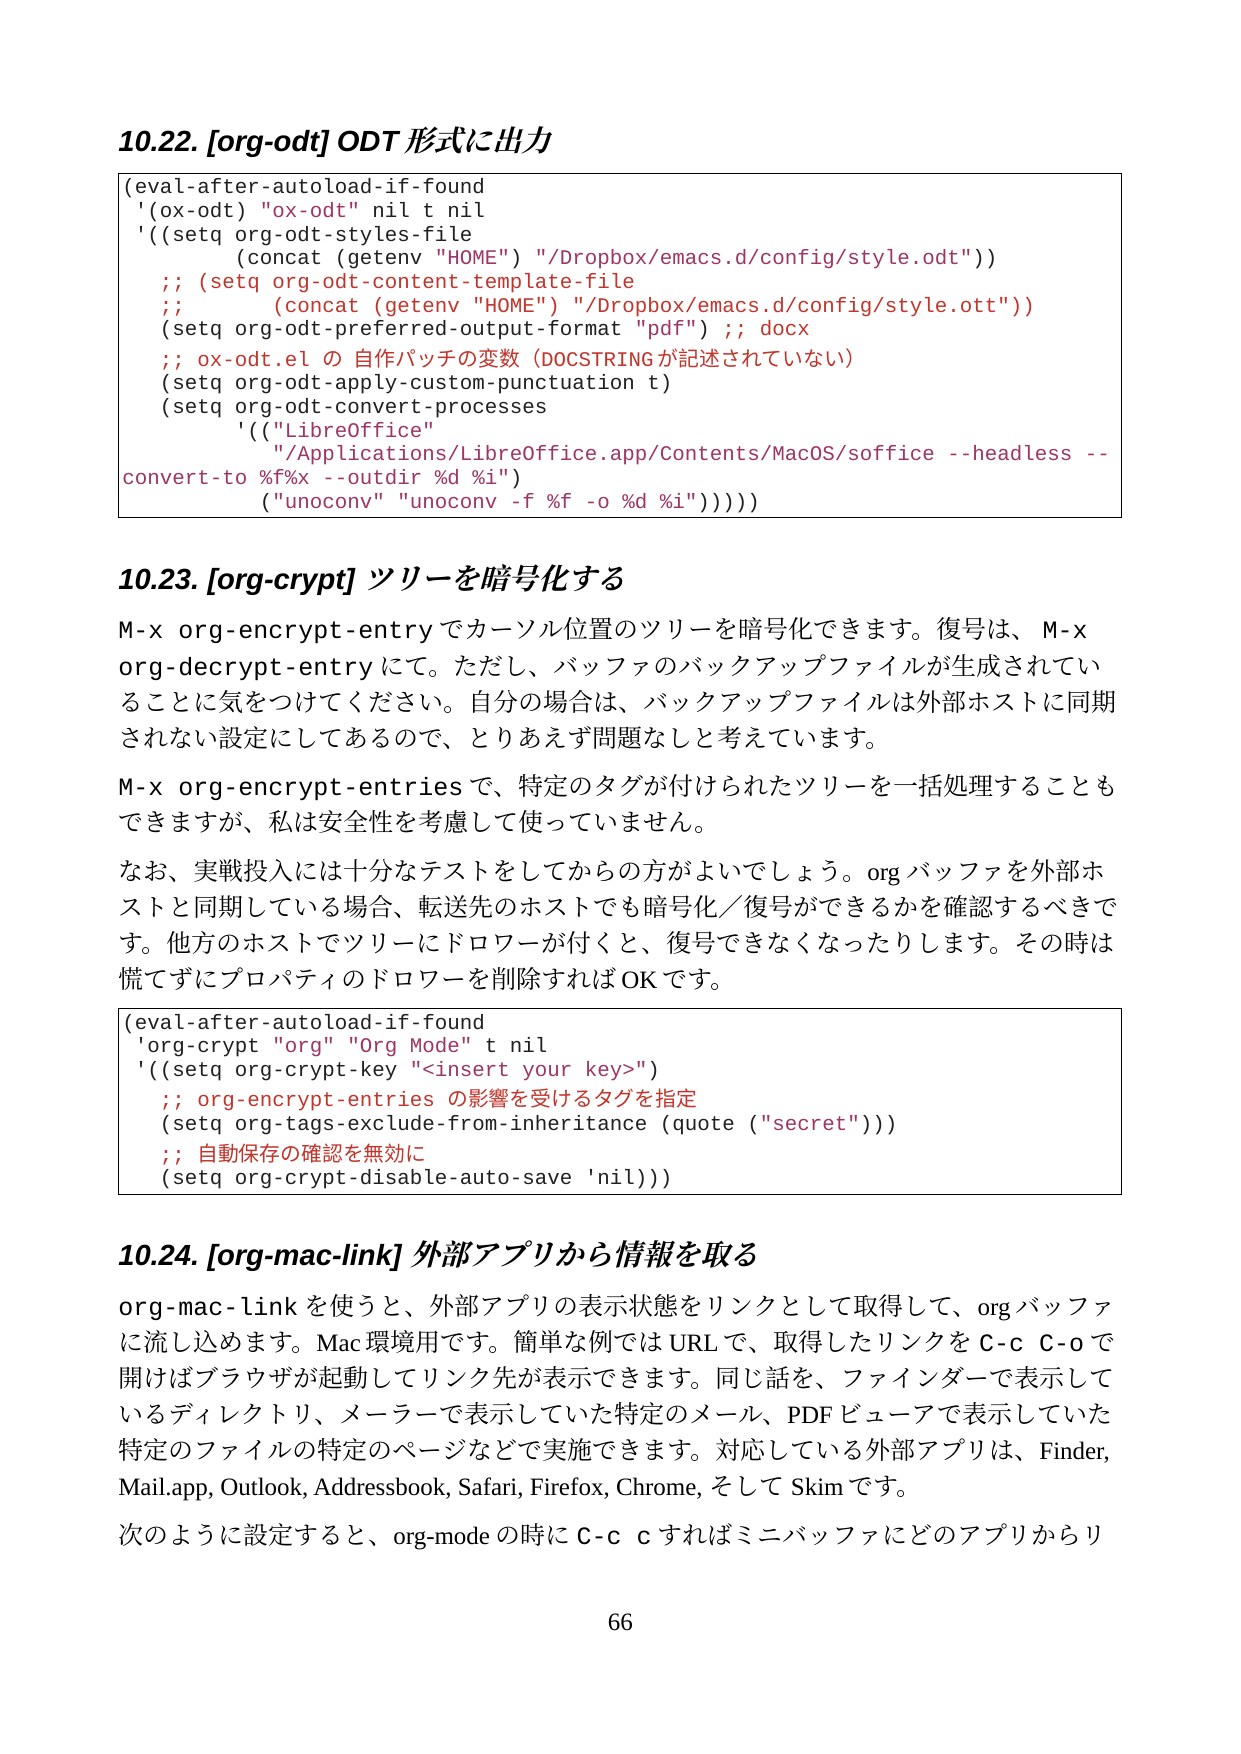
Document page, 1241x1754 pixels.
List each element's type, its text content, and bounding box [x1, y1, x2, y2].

text (setq org-odt-preferred-output-format "pdf") ;; docx [119, 314, 1121, 338]
text (setq org-crypt-disable-auto-save 'nil))) [119, 1163, 1121, 1194]
text ;; 自動保存の確認を無効に [119, 1133, 1121, 1163]
text ("unoconv" "unoconv -f %f -o %d %i"))))) [119, 487, 1121, 517]
text '((setq org-crypt-key "<insert your key>") [119, 1055, 1121, 1079]
text '(("LibreOffice" [119, 416, 1121, 439]
text (eval-after-autoload-if-found [119, 1009, 1121, 1031]
text '((setq org-odt-styles-file [119, 220, 1121, 243]
text ;; (concat (getenv "HOME") "/Dropbox/emacs.d/config/style.ott")) [119, 291, 1121, 314]
text (setq org-odt-apply-custom-punctuation t) [119, 368, 1121, 392]
subtitle [org-mac-link] 外部アプリから情報を取る [118, 1232, 1122, 1274]
subtitle [org-odt] ODT形式に出力 [118, 118, 1122, 160]
text (concat (getenv "HOME") "/Dropbox/emacs.d/config/style.odt")) [119, 243, 1121, 267]
text org-mac-link を使うと、外部アプリの表示状態をリンクとして取得して、orgバッファに流し込めます。Mac環境用です。簡単な例ではURLで、取得したリンクを C-c C-o で開けばブラウザが起動してリンク先が表示できます。同じ話を、ファインダーで表示しているディレクトリ、メーラーで表示していた特定のメール、PDFビューアで表示していた特定のファイルの特定のページなどで実施できます。対応している外部アプリは、Finder, Mail.app, Outlook, Addressbook, Safari, Firefox, Chrome, そして Skimです。 [118, 1287, 1122, 1503]
text (setq org-tags-exclude-from-inheritance (quote ("secret"))) [119, 1109, 1121, 1133]
text 'org-crypt "org" "Org Mode" t nil [119, 1031, 1121, 1055]
text ;; org-encrypt-entries の影響を受けるタグを指定 [119, 1079, 1121, 1109]
text なお、実戦投入には十分なテストをしてからの方がよいでしょう。org バッファを外部ホストと同期している場合、転送先のホストでも暗号化／復号ができるかを確認するべきです。他方のホストでツリーにドロワーが付くと、復号できなくなったりします。その時は慌てずにプロパティのドロワーを削除すればOKです。 [118, 852, 1122, 995]
subtitle [org-crypt] ツリーを暗号化する [118, 556, 1122, 597]
text (setq org-odt-convert-processes [119, 392, 1121, 416]
text M-x org-encrypt-entry でカーソル位置のツリーを暗号化できます。復号は、 M-x org-decrypt-entry にて。ただし、バッファのバックアップファイルが生成されていることに気をつけてください。自分の場合は、バックアップファイルは外部ホストに同期されない設定にしてあるので、とりあえず問題なしと考えています。 [118, 610, 1122, 754]
text (eval-after-autoload-if-found [119, 174, 1121, 196]
text ;; (setq org-odt-content-template-file [119, 267, 1121, 291]
text 次のように設定すると、org-modeの時に C-c c すればミニバッファにどのアプリからリ [118, 1515, 1122, 1552]
text ;; ox-odt.el の 自作パッチの変数（DOCSTRINGが記述されていない） [119, 338, 1121, 368]
text '(ox-odt) "ox-odt" nil t nil [119, 196, 1121, 220]
text M-x org-encrypt-entries で、特定のタグが付けられたツリーを一括処理することもできますが、私は安全性を考慮して使っていません。 [118, 767, 1122, 839]
text "/Applications/LibreOffice.app/Contents/MacOS/soffice --headless --convert-to %f%x --outdir %d %i") [119, 439, 1121, 487]
